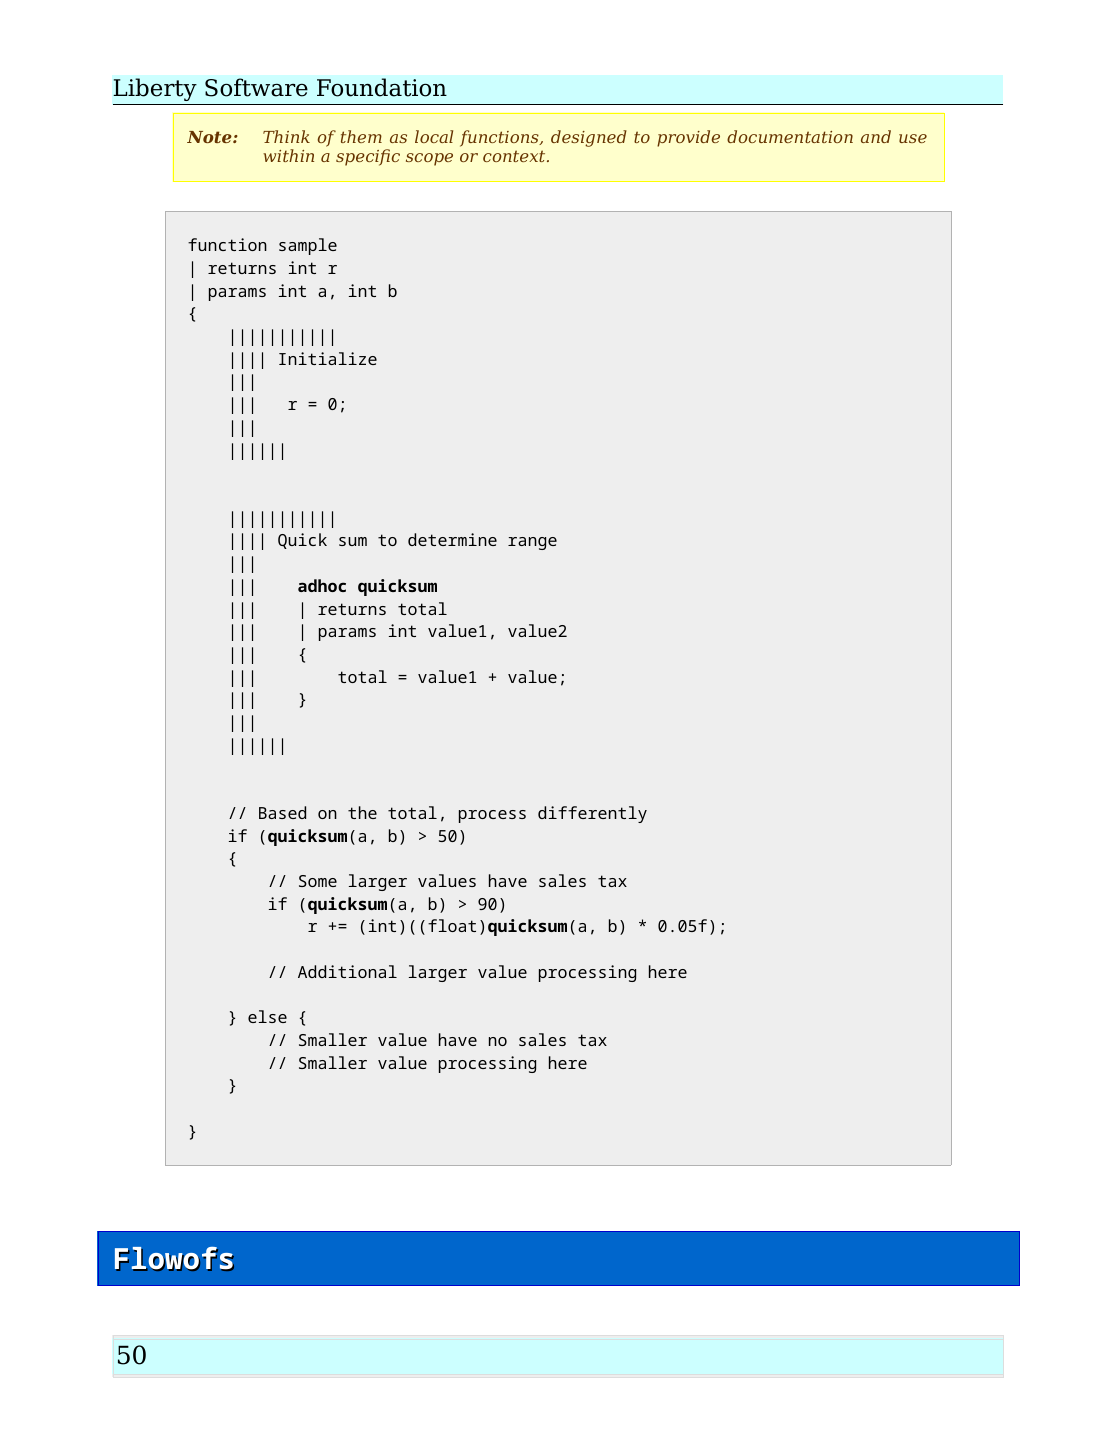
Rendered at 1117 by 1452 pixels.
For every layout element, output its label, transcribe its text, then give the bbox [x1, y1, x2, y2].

text function sample | returns int r | params int a, int b { ||||||||||| |||| Initialize ||| ||| r = 0; ||| |||||| ||||||||||| |||| Quick sum to determine range ||| ||| adhoc quicksum ||| | returns total ||| | params int value1, value2 ||| { ||| total = value1 + value; ||| } ||| |||||| // Based on the total, process differently if (quicksum(a, b) > 50) { // Some larger values have sales tax if (quicksum(a, b) > 90) r += (int)((float)quicksum(a, b) * 0.05f); // Additional larger value processing here } else { // Smaller value have no sales tax // Smaller value processing here } } [166, 212, 951, 1165]
subtitle Flowofs [99, 1232, 1019, 1285]
text Note: Think of them as local functions, designed to provide documentation and use within a specific scope or context. [174, 114, 944, 181]
